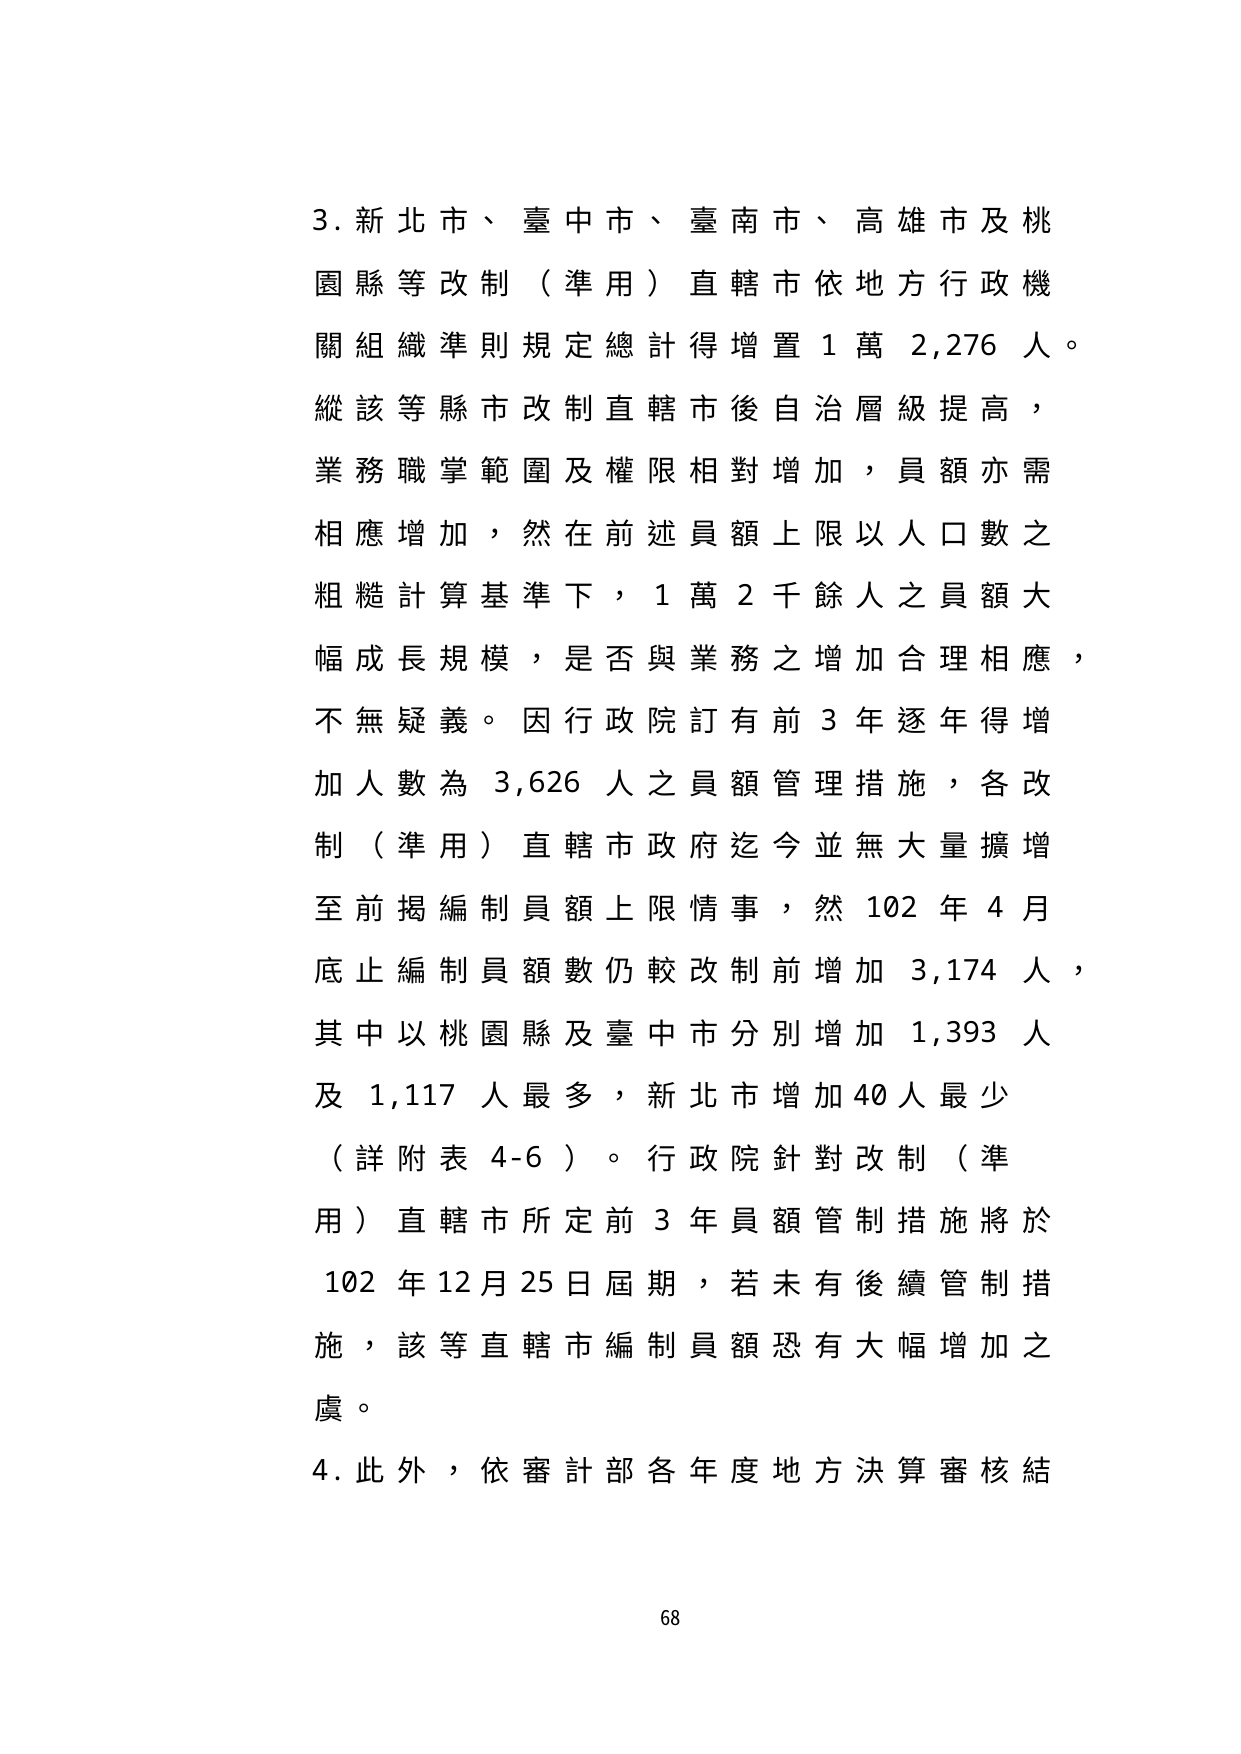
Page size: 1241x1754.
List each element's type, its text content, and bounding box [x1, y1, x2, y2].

text 3.新北市、臺中市、臺南市、高雄市及桃園縣等改制（準用）直轄市依地方行政機關組織準則規定總計得增置1萬2,276人。縱該等縣市改制直轄市後自治層級提高，業務職掌範圍及權限相對增加，員額亦需相應增加，然在前述員額上限以人口數之粗糙計算基準下，1萬2千餘人之員額大幅成長規模，是否與業務之增加合理相應，不無疑義。因行政院訂有前3年逐年得增加人數為3,626人之員額管理措施，各改制（準用）直轄市政府迄今並無大量擴增至前揭編制員額上限情事，然102年4月底止編制員額數仍較改制前增加3,174人，其中以桃園縣及臺中市分別增加1,393人及1,117人最多，新北市增加40人最少（詳附表4-6）。行政院針對改制（準用）直轄市所定前3年員額管制措施將於102年12月25日屆期，若未有後續管制措施，該等直轄市編制員額恐有大幅增加之虞。 [271, 177, 1058, 1427]
text 4.此外，依審計部各年度地方決算審核結 [271, 1427, 1058, 1490]
